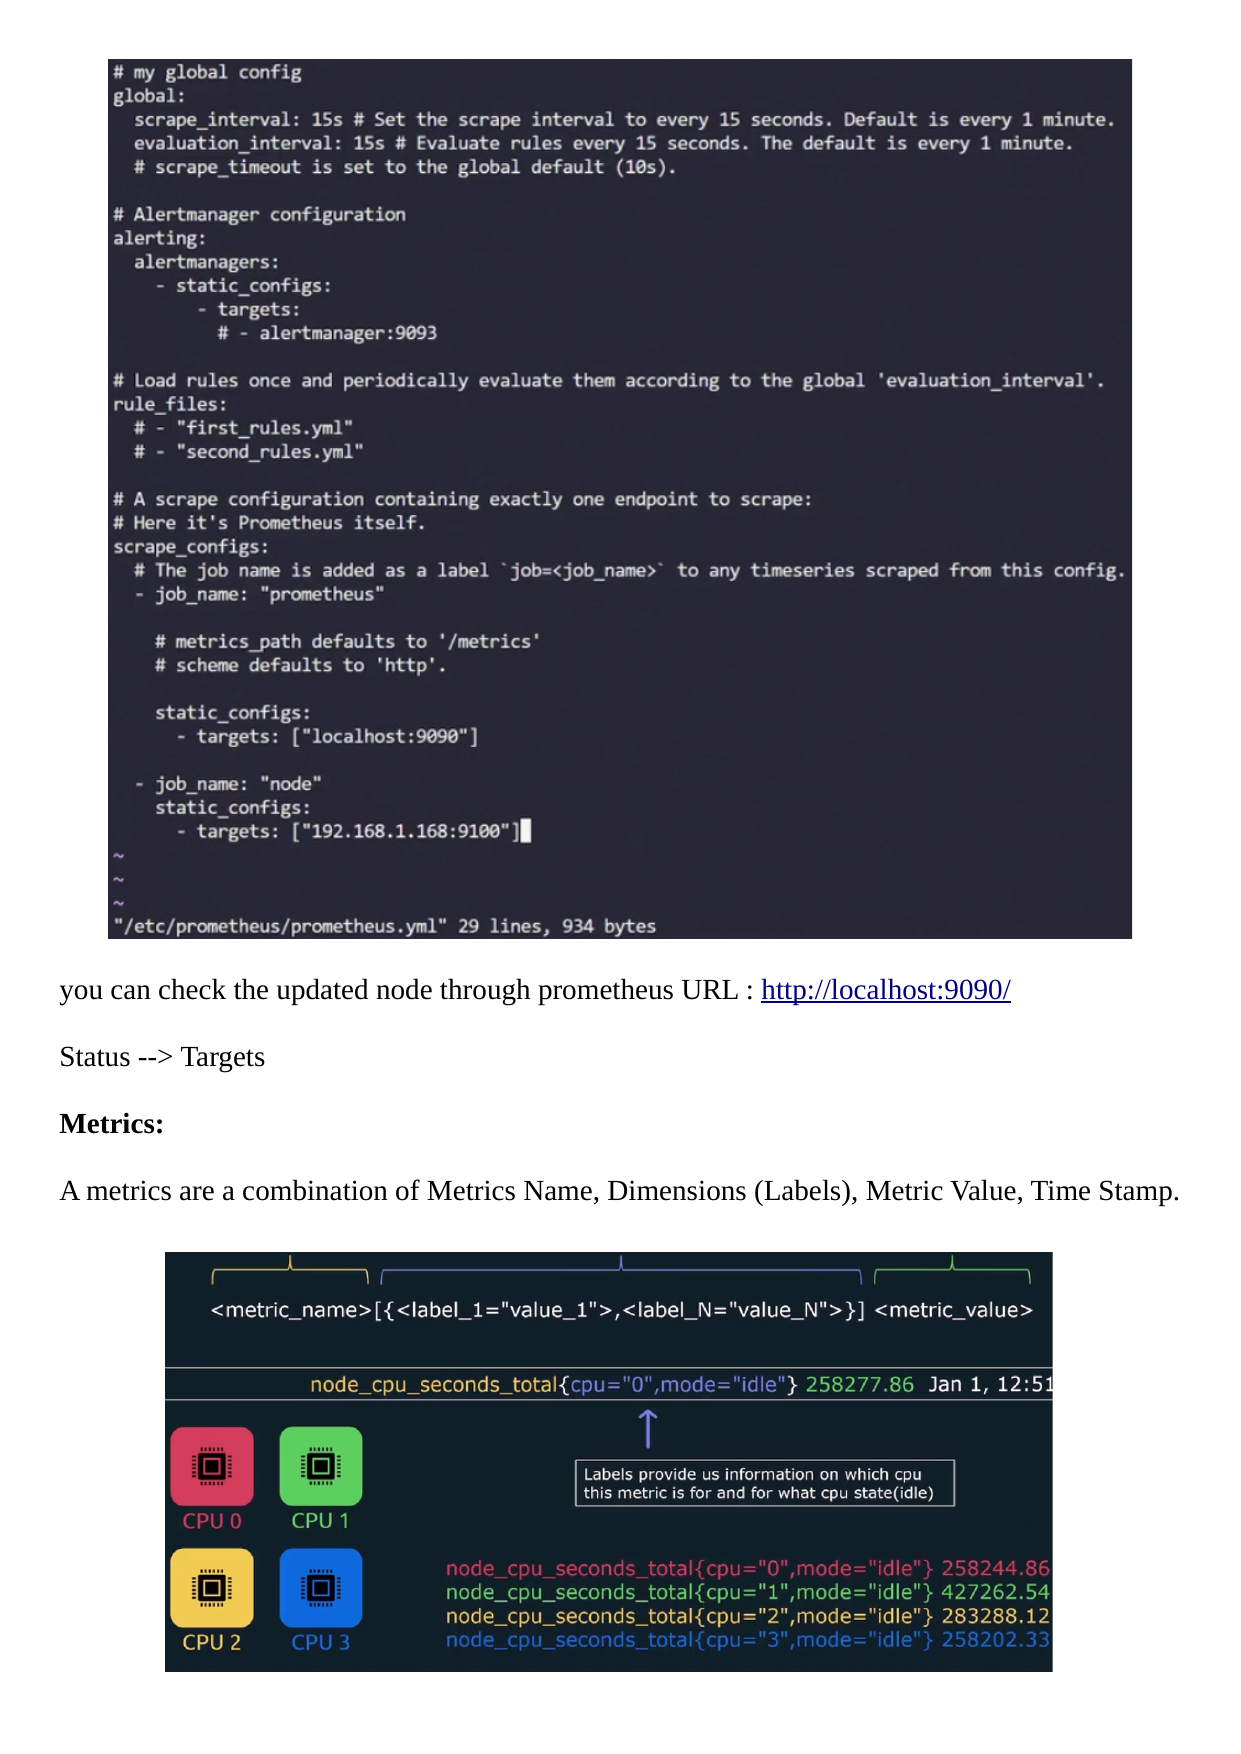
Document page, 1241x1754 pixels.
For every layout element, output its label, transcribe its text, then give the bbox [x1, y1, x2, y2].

text Metrics: [59, 1106, 1181, 1140]
text A metrics are a combination of Metrics Name, Dimensions (Labels), Metric Value, Time Stamp. [59, 1173, 1181, 1207]
text Status --> Targets [59, 1039, 1181, 1073]
picture [108, 59, 1133, 939]
text you can check the updated node through prometheus URL : http://localhost:9090/ [59, 972, 1181, 1006]
picture [165, 1252, 1053, 1672]
